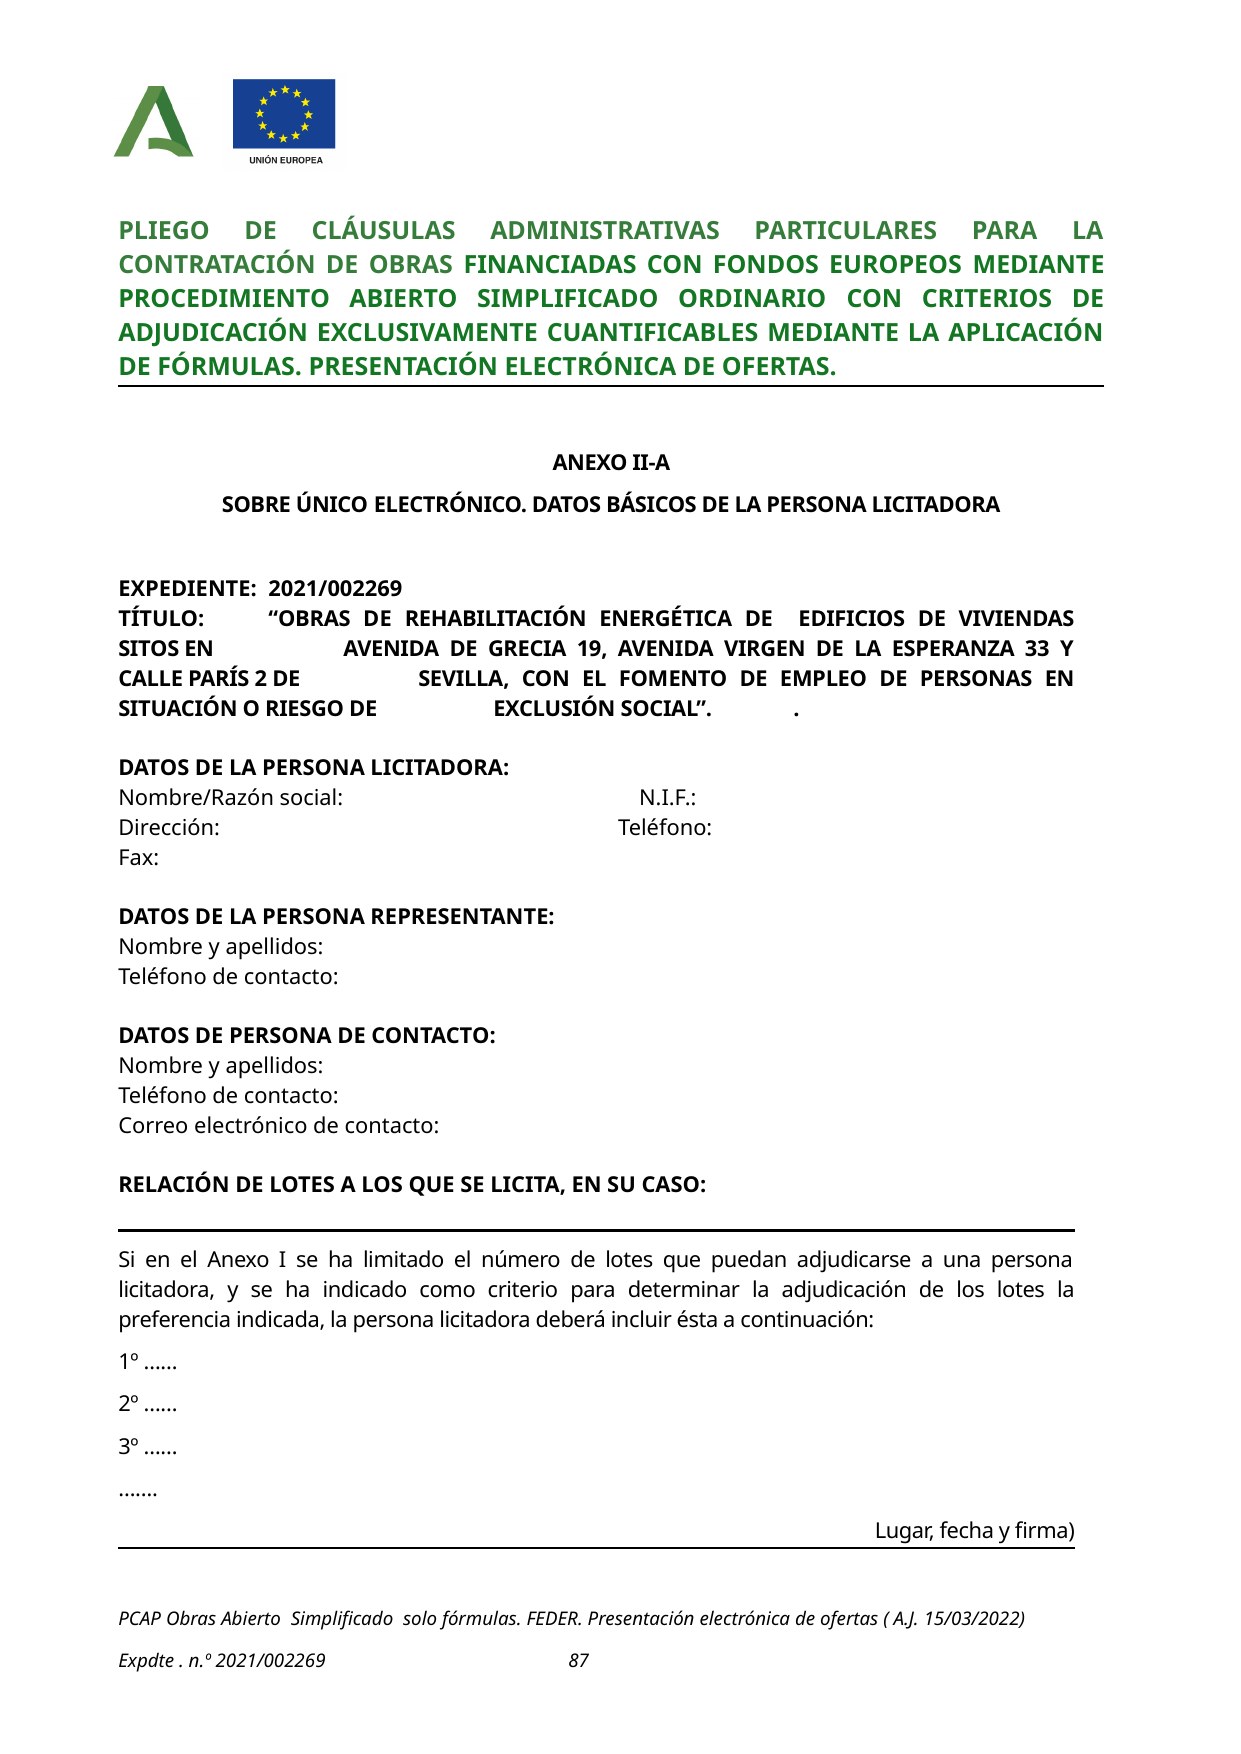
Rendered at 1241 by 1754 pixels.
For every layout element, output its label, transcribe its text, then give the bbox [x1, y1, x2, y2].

text Teléfono de contacto: [118, 961, 1075, 991]
list PLIEGO DE CLÁUSULAS ADMINISTRATIVAS PARTICULARES PARA LA CONTRATACIÓN DE OBRAS FINANCIADAS CON FONDOS EUROPEOS MEDIANTE PROCEDIMIENTO ABIERTO SIMPLIFICADO ORDINARIO CON CRITERIOS DE ADJUDICACIÓN EXCLUSIVAMENTE CUANTIFICABLES MEDIANTE LA APLICACIÓN DE FÓRMULAS. PRESENTACIÓN ELECTRÓNICA DE OFERTAS. [118, 213, 1104, 385]
text Nombre y apellidos: [118, 931, 1075, 961]
text EXPEDIENTE: 2021/002269 [118, 573, 1075, 603]
text RELACIÓN DE LOTES A LOS QUE SE LICITA, EN SU CASO: [118, 1169, 1075, 1199]
text 2º …… [118, 1388, 1075, 1418]
text ……. [118, 1473, 1075, 1503]
text 1º …… [118, 1346, 1075, 1376]
text TÍTULO: “OBRAS DE REHABILITACIÓN ENERGÉTICA DE EDIFICIOS DE VIVIENDAS SITOS EN AVENIDA DE GRECIA 19, AVENIDA VIRGEN DE LA ESPERANZA 33 Y CALLE PARÍS 2 DE SEVILLA, CON EL FOMENTO DE EMPLEO DE PERSONAS EN SITUACIÓN O RIESGO DE EXCLUSIÓN SOCIAL”. . [118, 603, 1075, 722]
picture [221, 73, 347, 171]
text Nombre/Razón social: N.I.F.: [118, 782, 1075, 812]
text Nombre y apellidos: [118, 1050, 1075, 1080]
text DATOS DE PERSONA DE CONTACTO: [118, 1020, 1075, 1050]
text Dirección: Teléfono: [118, 812, 1075, 842]
text Lugar, fecha y firma) [118, 1515, 1075, 1547]
text Si en el Anexo I se ha limitado el número de lotes que puedan adjudicarse a una persona licitadora, y se ha indicado como criterio para determinar la adjudicación de los lotes la preferencia indicada, la persona licitadora deberá incluir ésta a continuación: [118, 1244, 1075, 1333]
picture [109, 81, 198, 161]
text Correo electrónico de contacto: [118, 1110, 1075, 1139]
text Fax: [118, 842, 1075, 871]
text SOBRE ÚNICO ELECTRÓNICO. DATOS BÁSICOS DE LA PERSONA LICITADORA [118, 489, 1104, 519]
text ANEXO II-A [118, 447, 1104, 476]
text DATOS DE LA PERSONA REPRESENTANTE: [118, 901, 1075, 931]
text 3º …… [118, 1431, 1075, 1460]
text DATOS DE LA PERSONA LICITADORA: [118, 752, 1075, 782]
text Teléfono de contacto: [118, 1080, 1075, 1110]
